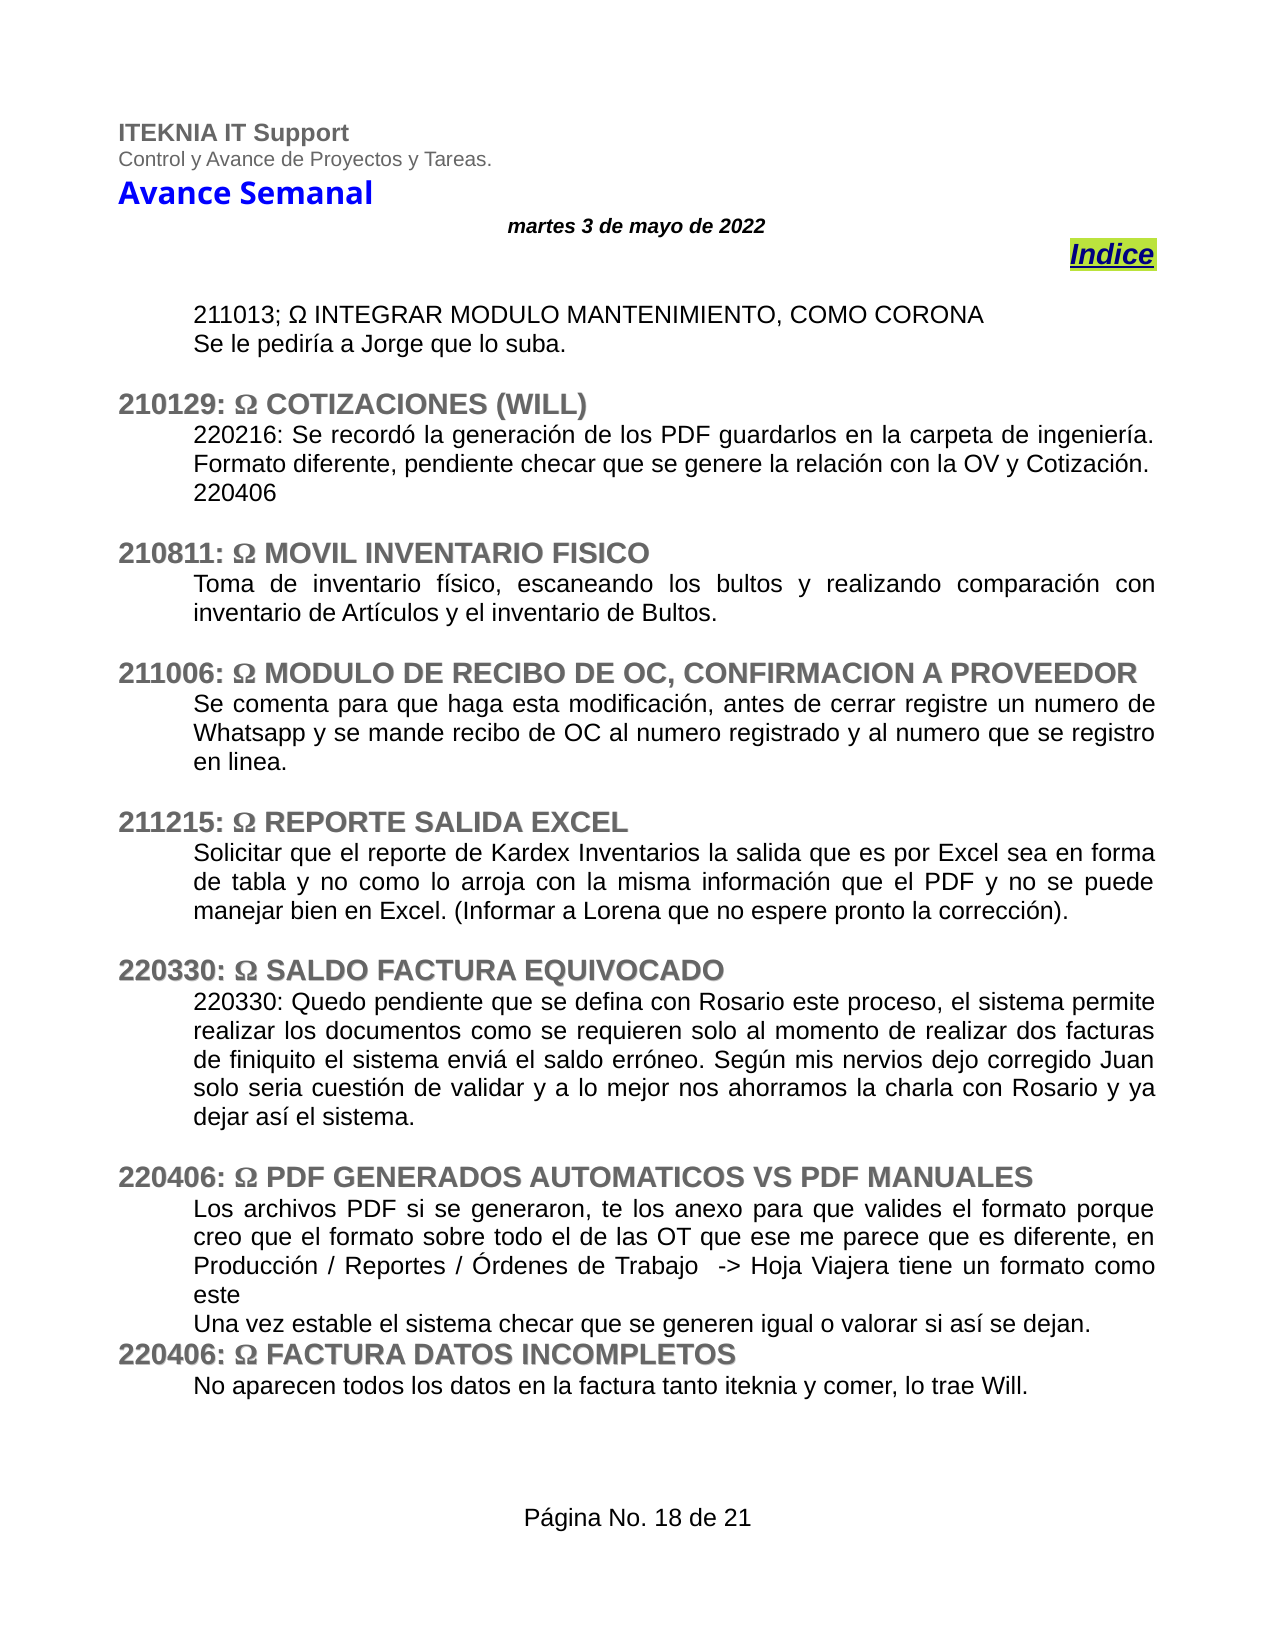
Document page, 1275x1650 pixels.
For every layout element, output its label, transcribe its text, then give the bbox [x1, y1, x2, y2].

subtitle 220406: Ω PDF GENERADOS AUTOMATICOS VS PDF MANUALES [118, 1160, 1157, 1193]
subtitle 210129: Ω COTIZACIONES (will) [118, 387, 1157, 421]
text Solicitar que el reporte de Kardex Inventarios la salida que es por Excel sea en forma de tabla y no como lo arroja con la misma información que el PDF y no se puede manejar bien en Excel. (Informar a Lorena que no espere pronto la corrección). [193, 838, 1157, 924]
text 211013; Ω INTEGRAR MODULO MANTENIMIENTO, COMO CORONA [193, 300, 1157, 329]
text 220216: Se recordó la generación de los PDF guardarlos en la carpeta de ingeniería. Formato diferente, pendiente checar que se genere la relación con la OV y Cotización. [193, 421, 1157, 478]
subtitle 220406: Ω FACTURA DATOS INCOMPLETOS [118, 1337, 1157, 1371]
subtitle 211215: Ω REPORTE SALIDA EXCEL [118, 804, 1157, 838]
text No aparecen todos los datos en la factura tanto iteknia y comer, lo trae Will. [193, 1371, 1157, 1400]
subtitle 211006: Ω MODULO DE RECIBO DE OC, CONFIRMACION A PROVEEDOR [118, 656, 1157, 689]
text 220406 [193, 478, 1157, 507]
text Toma de inventario físico, escaneando los bultos y realizando comparación con inventario de Artículos y el inventario de Bultos. [193, 569, 1157, 627]
subtitle 210811: Ω MOVIL INVENTARIO FISICO [118, 536, 1157, 569]
text Se comenta para que haga esta modificación, antes de cerrar registre un numero de Whatsapp y se mande recibo de OC al numero registrado y al numero que se registro en linea. [193, 689, 1157, 776]
text Una vez estable el sistema checar que se generen igual o valorar si así se dejan. [193, 1308, 1157, 1337]
text Los archivos PDF si se generaron, te los anexo para que valides el formato porque creo que el formato sobre todo el de las OT que ese me parece que es diferente, en Producción / Reportes / Órdenes de Trabajo -> Hoja Viajera tiene un formato como este [193, 1193, 1157, 1308]
text 220330: Quedo pendiente que se defina con Rosario este proceso, el sistema permite realizar los documentos como se requieren solo al momento de realizar dos facturas de finiquito el sistema enviá el saldo erróneo. Según mis nervios dejo corregido Juan solo seria cuestión de validar y a lo mejor nos ahorramos la charla con Rosario y ya dejar así el sistema. [193, 987, 1157, 1131]
subtitle 220330: Ω SALDO FACTURA EQUIVOCADO [118, 953, 1157, 987]
text Se le pediría a Jorge que lo suba. [193, 329, 1157, 358]
